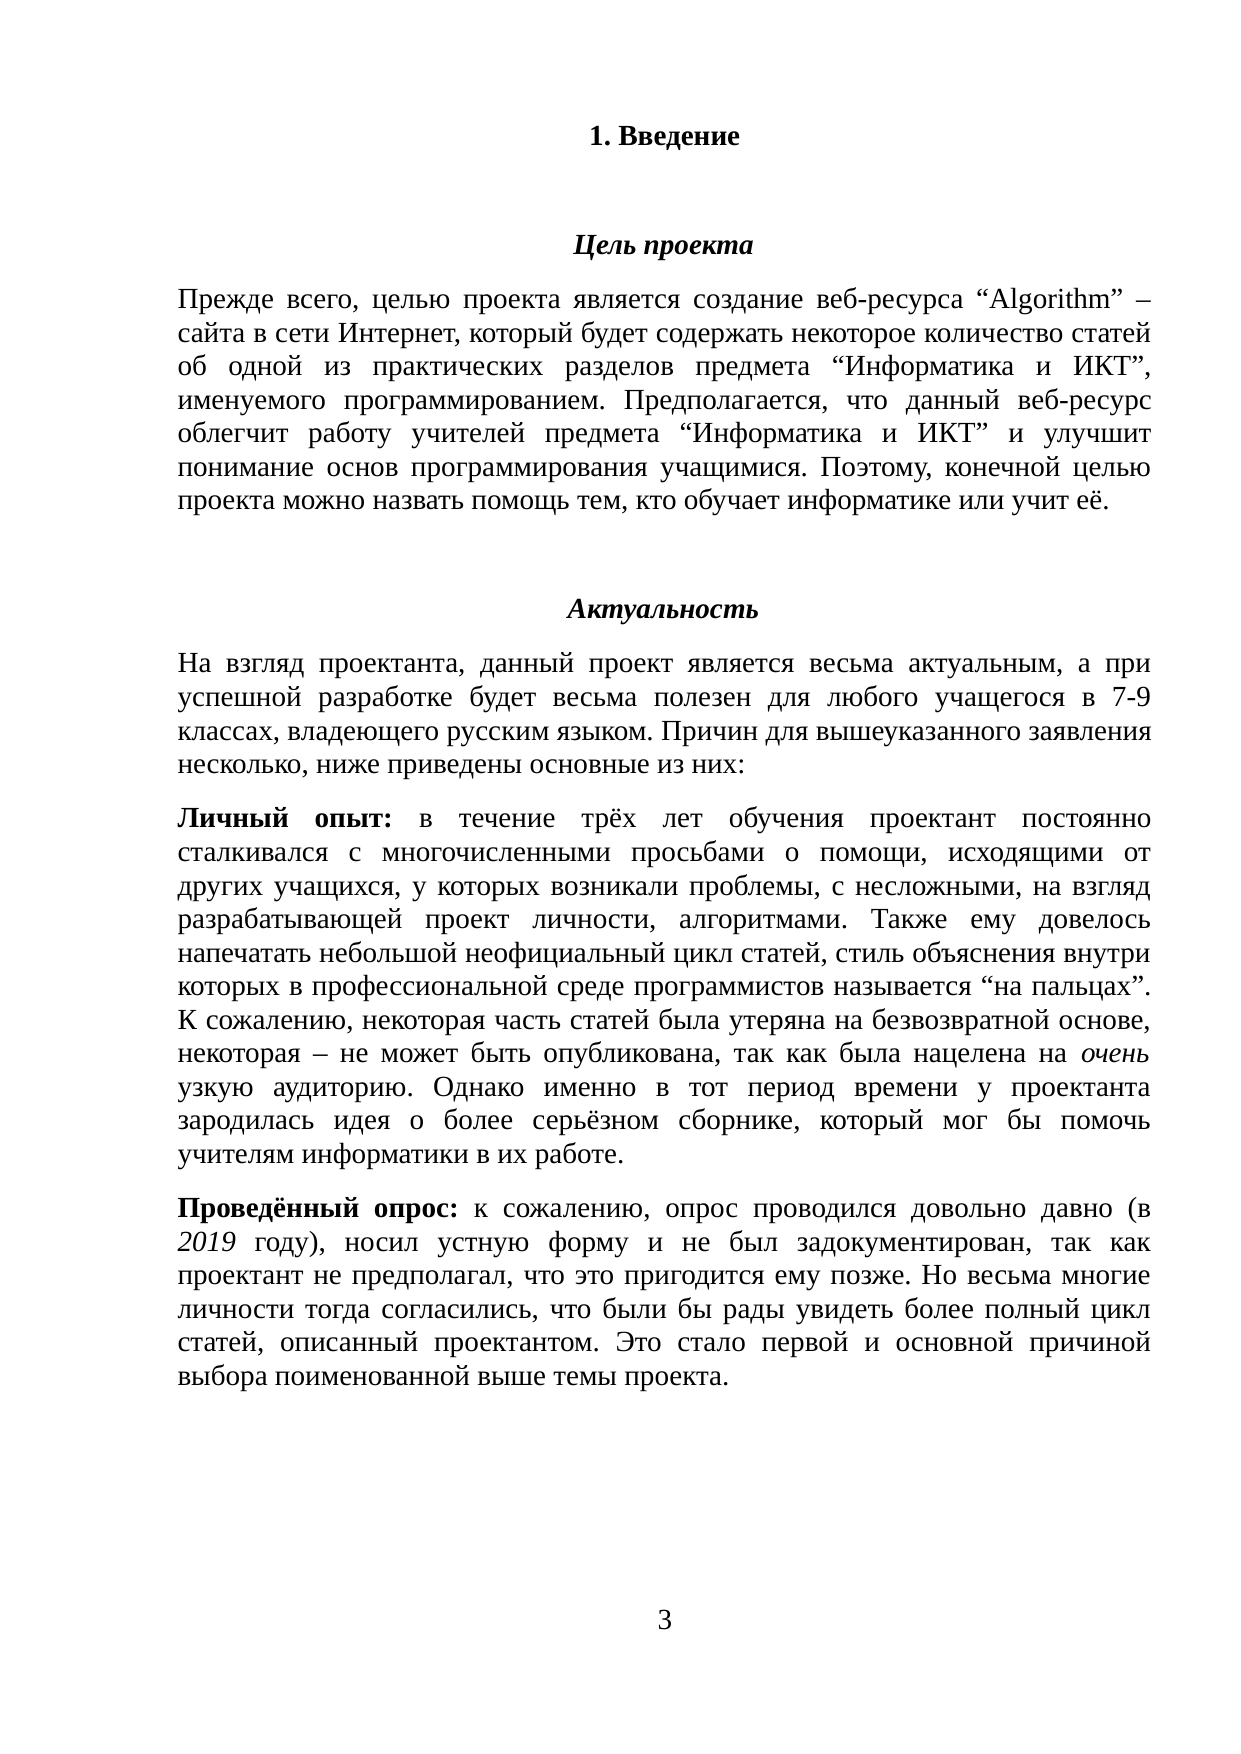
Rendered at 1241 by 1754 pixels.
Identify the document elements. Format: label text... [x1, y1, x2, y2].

text Личный опыт: в течение трёх лет обучения проектант постоянно сталкивался с многочисленными просьбами о помощи, исходящими от других учащихся, у которых возникали проблемы, с несложными, на взгляд разрабатывающей проект личности, алгоритмами. Также ему довелось напечатать небольшой неофициальный цикл статей, стиль объяснения внутри которых в профессиональной среде программистов называется “на пальцах”. К сожалению, некоторая часть статей была утеряна на безвозвратной основе, некоторая – не может быть опубликована, так как была нацелена на очень узкую аудиторию. Однако именно в тот период времени у проектанта зародилась идея о более серьёзном сборнике, который мог бы помочь учителям информатики в их работе. [177, 801, 1152, 1169]
text На взгляд проектанта, данный проект является весьма актуальным, а при успешной разработке будет весьма полезен для любого учащегося в 7-9 классах, владеющего русским языком. Причин для вышеуказанного заявления несколько, ниже приведены основные из них: [177, 646, 1152, 780]
text Актуальность [177, 591, 1152, 625]
text 1. Введение [177, 118, 1152, 152]
text Цель проекта [177, 227, 1152, 260]
text Проведённый опрос: к сожалению, опрос проводился довольно давно (в 2019 году), носил устную форму и не был задокументирован, так как проектант не предполагал, что это пригодится ему позже. Но весьма многие личности тогда согласились, что были бы рады увидеть более полный цикл статей, описанный проектантом. Это стало первой и основной причиной выбора поименованной выше темы проекта. [177, 1190, 1152, 1392]
text Прежде всего, целью проекта является создание веб-ресурса “Algorithm” – сайта в сети Интернет, который будет содержать некоторое количество статей об одной из практических разделов предмета “Информатика и ИКТ”, именуемого программированием. Предполагается, что данный веб-ресурс облегчит работу учителей предмета “Информатика и ИКТ” и улучшит понимание основ программирования учащимися. Поэтому, конечной целью проекта можно назвать помощь тем, кто обучает информатике или учит её. [177, 281, 1152, 516]
